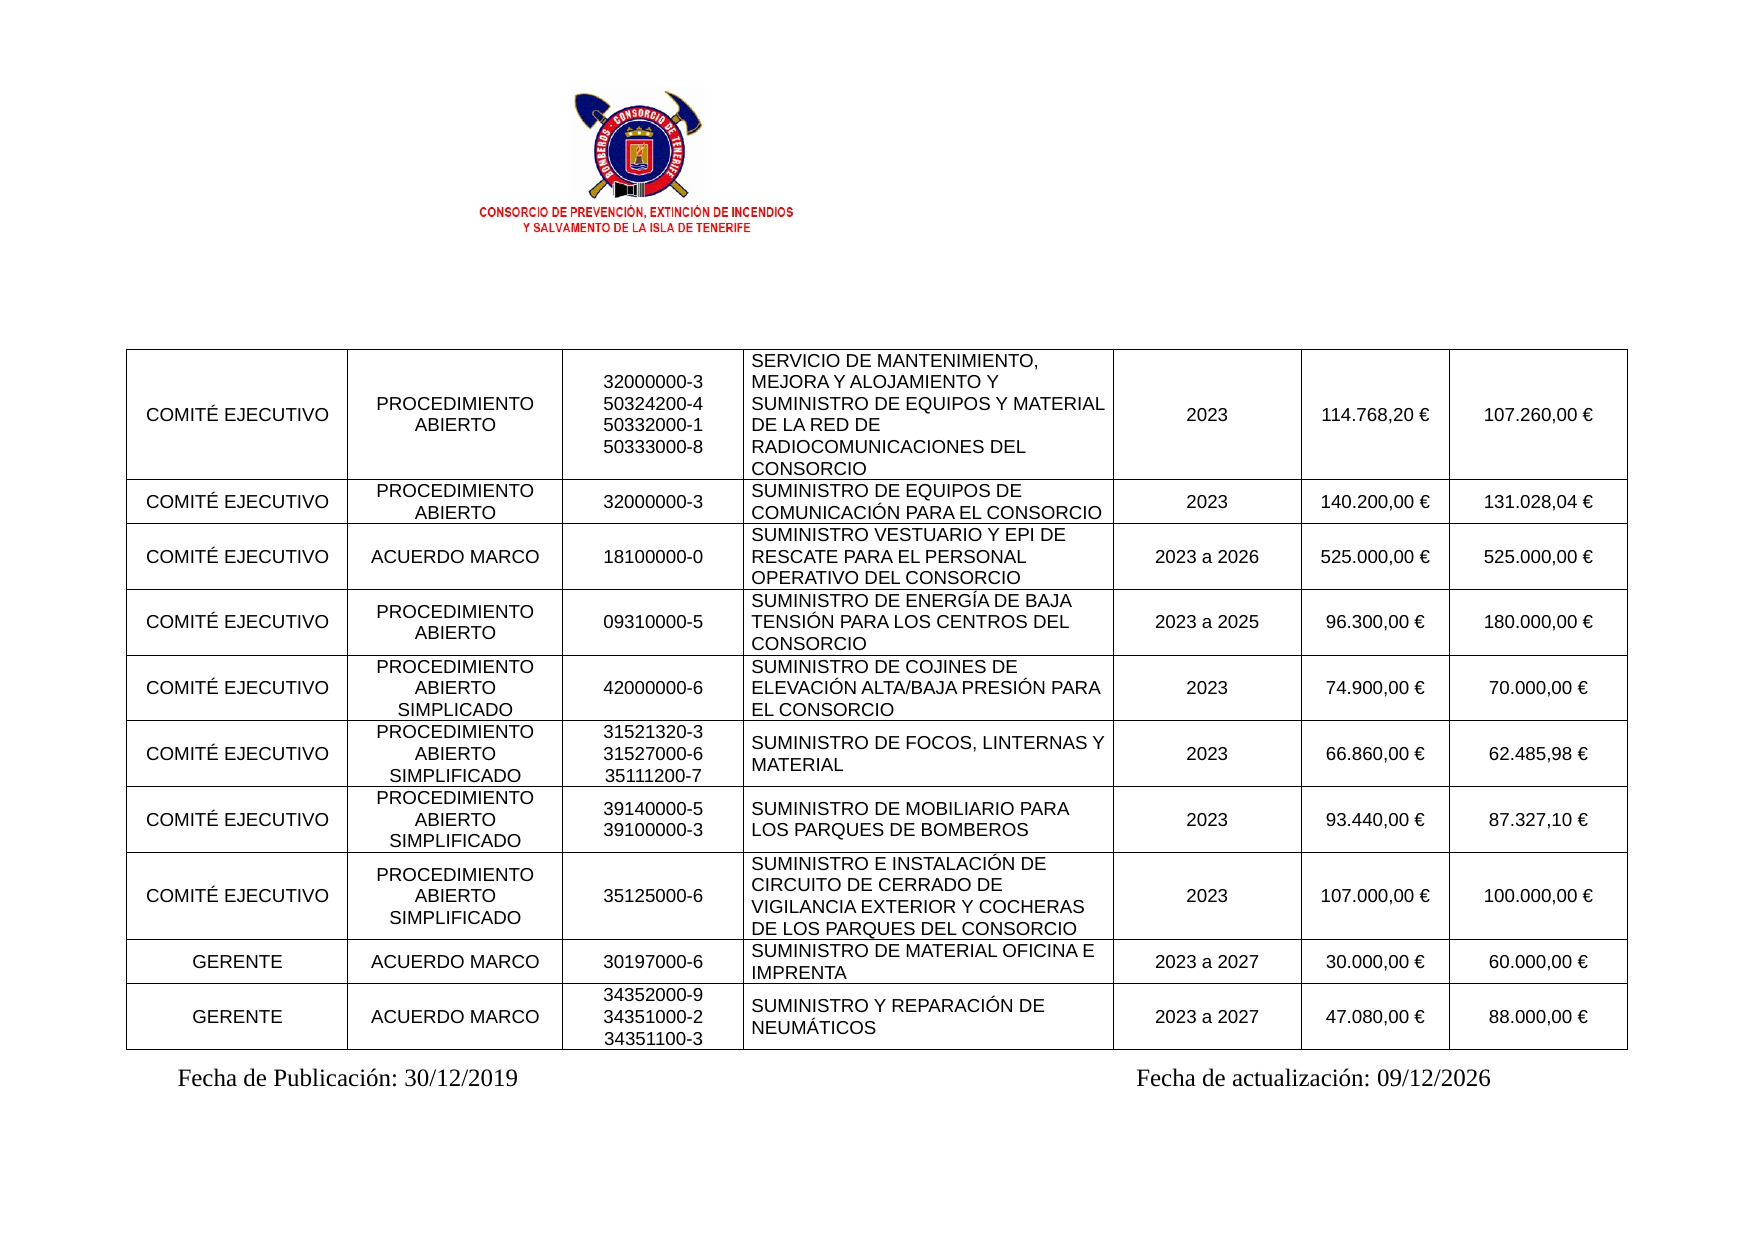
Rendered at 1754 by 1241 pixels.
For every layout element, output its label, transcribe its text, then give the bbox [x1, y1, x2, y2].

table_cell 131.028,04 € [1450, 480, 1627, 523]
table_cell SERVICIO DE MANTENIMIENTO, MEJORA Y ALOJAMIENTO Y SUMINISTRO DE EQUIPOS Y MATERIAL DE LA RED DE RADIOCOMUNICACIONES DEL CONSORCIO [744, 350, 1113, 479]
table_cell COMITÉ EJECUTIVO [127, 853, 347, 939]
table_cell 34352000-9 34351000-2 34351100-3 [563, 984, 743, 1049]
table_cell 2023 [1114, 480, 1301, 523]
table_cell PROCEDIMIENTO ABIERTO SIMPLIFICADO [348, 853, 562, 939]
table_cell COMITÉ EJECUTIVO [127, 787, 347, 852]
table_cell 62.485,98 € [1450, 721, 1627, 786]
table_cell ACUERDO MARCO [348, 524, 562, 589]
table_cell 93.440,00 € [1302, 787, 1449, 852]
table_cell SUMINISTRO DE FOCOS, LINTERNAS Y MATERIAL [744, 721, 1113, 786]
table_cell COMITÉ EJECUTIVO [127, 480, 347, 523]
table_cell 2023 a 2027 [1114, 940, 1301, 983]
table_cell PROCEDIMIENTO ABIERTO [348, 590, 562, 654]
table_cell 35125000-6 [563, 853, 743, 939]
table_cell SUMINISTRO DE MATERIAL OFICINA E IMPRENTA [744, 940, 1113, 983]
table_cell 66.860,00 € [1302, 721, 1449, 786]
table_cell SUMINISTRO DE EQUIPOS DE COMUNICACIÓN PARA EL CONSORCIO [744, 480, 1113, 523]
table_cell PROCEDIMIENTO ABIERTO [348, 480, 562, 523]
table_cell 525.000,00 € [1302, 524, 1449, 589]
table_cell 18100000-0 [563, 524, 743, 589]
table_cell 2023 [1114, 656, 1301, 720]
table_cell PROCEDIMIENTO ABIERTO SIMPLIFICADO [348, 787, 562, 852]
table_cell 42000000-6 [563, 656, 743, 720]
table_cell 31521320-3 31527000-6 35111200-7 [563, 721, 743, 786]
table_cell 100.000,00 € [1450, 853, 1627, 939]
table_cell 2023 [1114, 721, 1301, 786]
table_cell 70.000,00 € [1450, 656, 1627, 720]
table_cell SUMINISTRO DE ENERGÍA DE BAJA TENSIÓN PARA LOS CENTROS DEL CONSORCIO [744, 590, 1113, 654]
table_cell 140.200,00 € [1302, 480, 1449, 523]
table_cell 114.768,20 € [1302, 350, 1449, 479]
table_cell 2023 [1114, 853, 1301, 939]
table_cell 2023 a 2025 [1114, 590, 1301, 654]
table_cell 180.000,00 € [1450, 590, 1627, 654]
table_cell 88.000,00 € [1450, 984, 1627, 1049]
table_cell 87.327,10 € [1450, 787, 1627, 852]
table_cell 30197000-6 [563, 940, 743, 983]
table_cell 39140000-5 39100000-3 [563, 787, 743, 852]
table_cell 2023 a 2027 [1114, 984, 1301, 1049]
table_cell PROCEDIMIENTO ABIERTO SIMPLICADO [348, 656, 562, 720]
table_cell PROCEDIMIENTO ABIERTO [348, 350, 562, 479]
table_cell 32000000-3 [563, 480, 743, 523]
table_cell 2023 [1114, 350, 1301, 479]
table_cell 32000000-3 50324200-4 50332000-1 50333000-8 [563, 350, 743, 479]
table_cell 107.000,00 € [1302, 853, 1449, 939]
table_cell ACUERDO MARCO [348, 984, 562, 1049]
table_cell SUMINISTRO E INSTALACIÓN DE CIRCUITO DE CERRADO DE VIGILANCIA EXTERIOR Y COCHERAS DE LOS PARQUES DEL CONSORCIO [744, 853, 1113, 939]
table_cell GERENTE [127, 984, 347, 1049]
table_cell 96.300,00 € [1302, 590, 1449, 654]
table_cell 60.000,00 € [1450, 940, 1627, 983]
table_cell 2023 [1114, 787, 1301, 852]
table_cell 09310000-5 [563, 590, 743, 654]
table_cell COMITÉ EJECUTIVO [127, 350, 347, 479]
table_cell COMITÉ EJECUTIVO [127, 590, 347, 654]
table_cell PROCEDIMIENTO ABIERTO SIMPLIFICADO [348, 721, 562, 786]
table_cell 47.080,00 € [1302, 984, 1449, 1049]
table_cell 2023 a 2026 [1114, 524, 1301, 589]
table_cell SUMINISTRO DE MOBILIARIO PARA LOS PARQUES DE BOMBEROS [744, 787, 1113, 852]
table_cell SUMINISTRO DE COJINES DE ELEVACIÓN ALTA/BAJA PRESIÓN PARA EL CONSORCIO [744, 656, 1113, 720]
table_cell COMITÉ EJECUTIVO [127, 721, 347, 786]
table_cell 74.900,00 € [1302, 656, 1449, 720]
table_cell 107.260,00 € [1450, 350, 1627, 479]
table_cell 525.000,00 € [1450, 524, 1627, 589]
table_cell GERENTE [127, 940, 347, 983]
table_cell COMITÉ EJECUTIVO [127, 524, 347, 589]
table_cell 30.000,00 € [1302, 940, 1449, 983]
table_cell COMITÉ EJECUTIVO [127, 656, 347, 720]
table_cell SUMINISTRO Y REPARACIÓN DE NEUMÁTICOS [744, 984, 1113, 1049]
table_cell SUMINISTRO VESTUARIO Y EPI DE RESCATE PARA EL PERSONAL OPERATIVO DEL CONSORCIO [744, 524, 1113, 589]
table_cell ACUERDO MARCO [348, 940, 562, 983]
